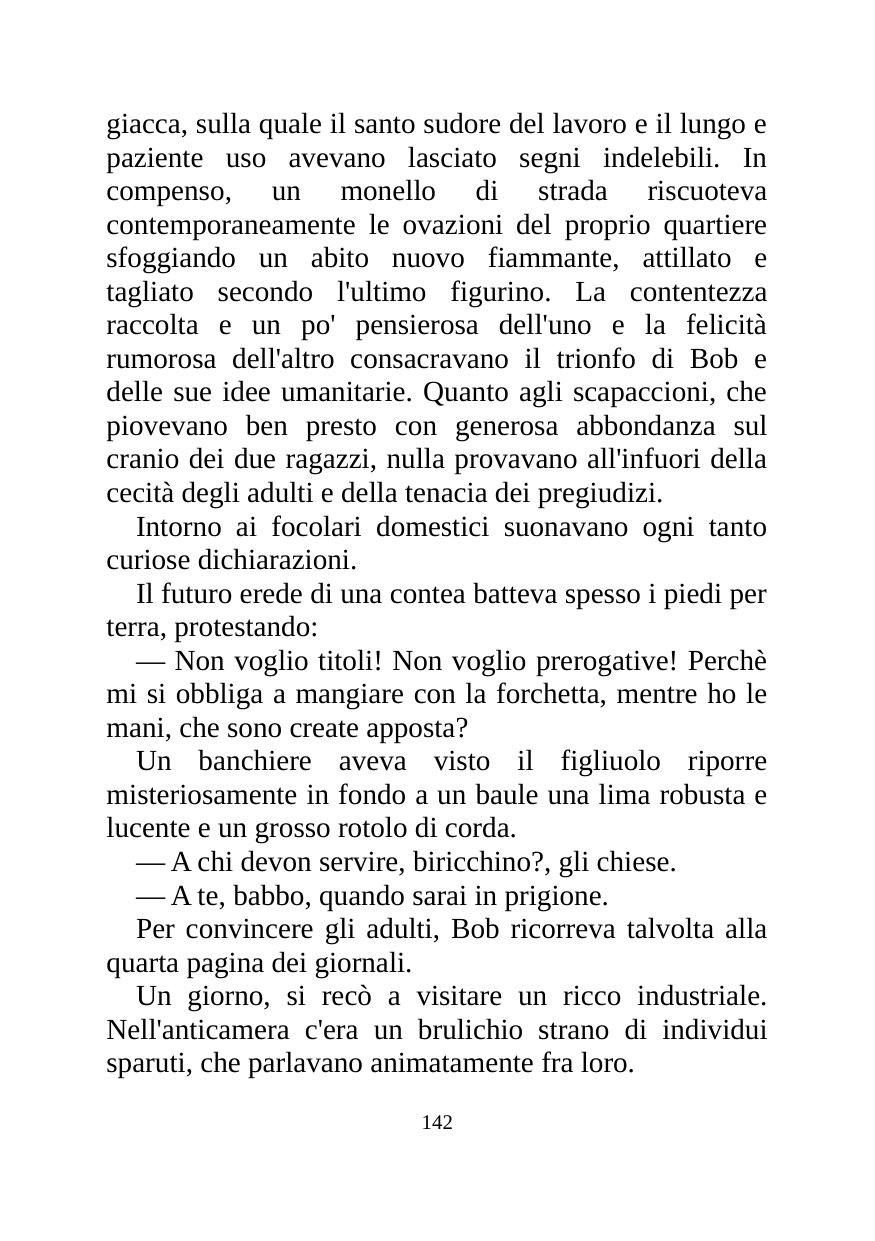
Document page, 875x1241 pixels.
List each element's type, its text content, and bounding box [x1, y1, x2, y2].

text Un banchiere aveva visto il figliuolo riporre misteriosamente in fondo a un baule una lima robusta e lucente e un grosso rotolo di corda. [106, 743, 768, 844]
text giacca, sulla quale il santo sudore del lavoro e il lungo e paziente uso avevano lasciato segni indelebili. In compenso, un monello di strada riscuoteva contemporaneamente le ovazioni del proprio quartiere sfoggiando un abito nuovo fiammante, attillato e tagliato secondo l'ultimo figurino. La contentezza raccolta e un po' pensierosa dell'uno e la felicità rumorosa dell'altro consacravano il trionfo di Bob e delle sue idee umanitarie. Quanto agli scapaccioni, che piovevano ben presto con generosa abbondanza sul cranio dei due ragazzi, nulla provavano all'infuori della cecità degli adulti e della tenacia dei pregiudizi. [106, 106, 768, 509]
text Un giorno, si recò a visitare un ricco industriale. Nell'anticamera c'era un brulichio strano di individui sparuti, che parlavano animatamente fra loro. [106, 978, 768, 1079]
text Il futuro erede di una contea batteva spesso i piedi per terra, protestando: [106, 576, 768, 643]
text Per convincere gli adulti, Bob ricorreva talvolta alla quarta pagina dei giornali. [106, 911, 768, 978]
text — A te, babbo, quando sarai in prigione. [106, 878, 768, 911]
text Intorno ai focolari domestici suonavano ogni tanto curiose dichiarazioni. [106, 509, 768, 576]
text — Non voglio titoli! Non voglio prerogative! Perchè mi si obbliga a mangiare con la forchetta, mentre ho le mani, che sono create apposta? [106, 643, 768, 743]
text — A chi devon servire, biricchino?, gli chiese. [106, 844, 768, 878]
